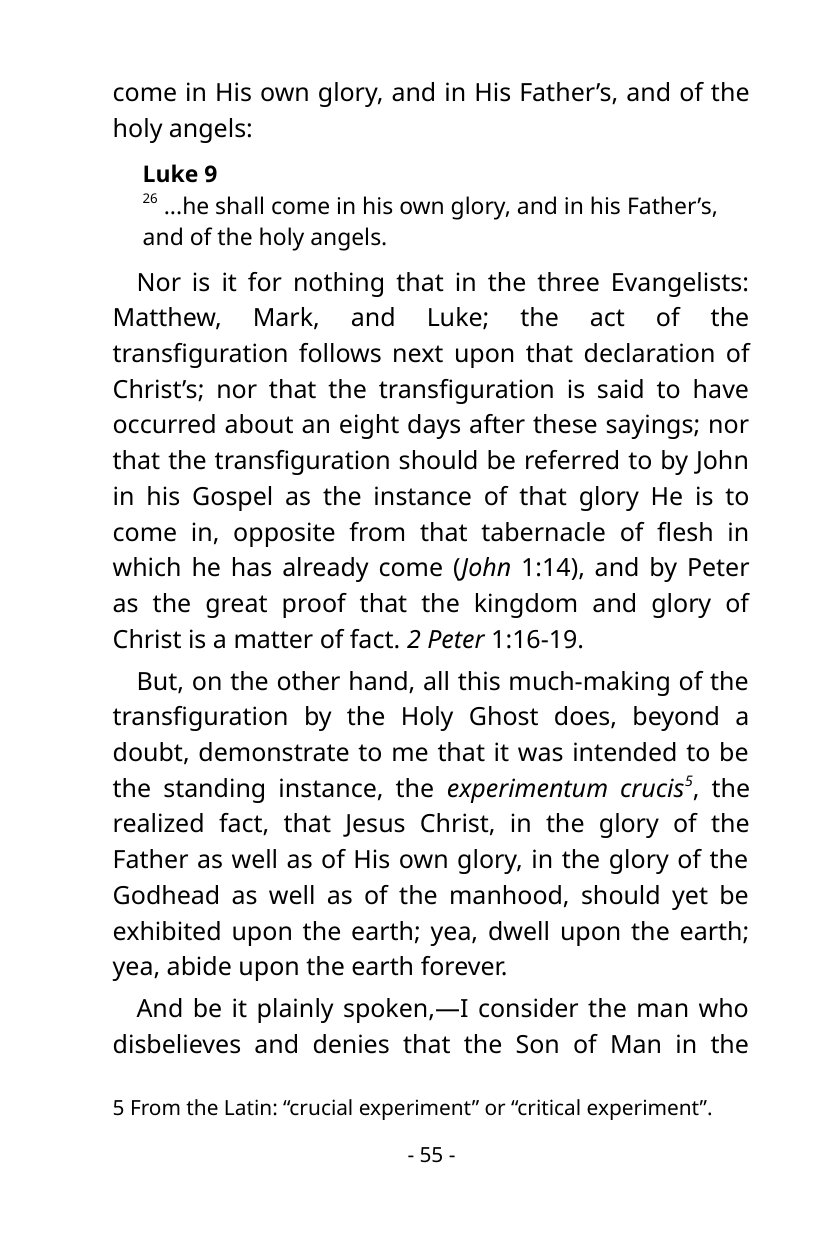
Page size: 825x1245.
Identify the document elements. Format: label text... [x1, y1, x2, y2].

text But, on the other hand, all this much-making of the transfiguration by the Holy Ghost does, beyond a doubt, demonstrate to me that it was intended to be the standing instance, the experimentum crucis, the realized fact, that Jesus Christ, in the glory of the Father as well as of His own glory, in the glory of the Godhead as well as of the manhood, should yet be exhibited upon the earth; yea, dwell upon the earth; yea, abide upon the earth forever. [112, 663, 750, 983]
text Nor is it for nothing that in the three Evangelists: Matthew, Mark, and Luke; the act of the transfiguration follows next upon that declaration of Christ’s; nor that the transfiguration is said to have occurred about an eight days after these sayings; nor that the transfiguration should be referred to by John in his Gospel as the instance of that glory He is to come in, opposite from that tabernacle of flesh in which he has already come (John 1:14), and by Peter as the great proof that the kingdom and glory of Christ is a matter of fact. 2 Peter 1:16-19. [112, 264, 750, 656]
text From the Latin: “crucial experiment” or “critical experiment”. [112, 1093, 750, 1122]
text come in His own glory, and in His Father’s, and of the holy angels: [112, 75, 750, 145]
text Luke 9 [142, 158, 750, 190]
text 26 ...he shall come in his own glory, and in his Father’s, and of the holy angels. [142, 190, 720, 252]
text And be it plainly spoken,—I consider the man who disbelieves and denies that the Son of Man in the [112, 991, 750, 1061]
